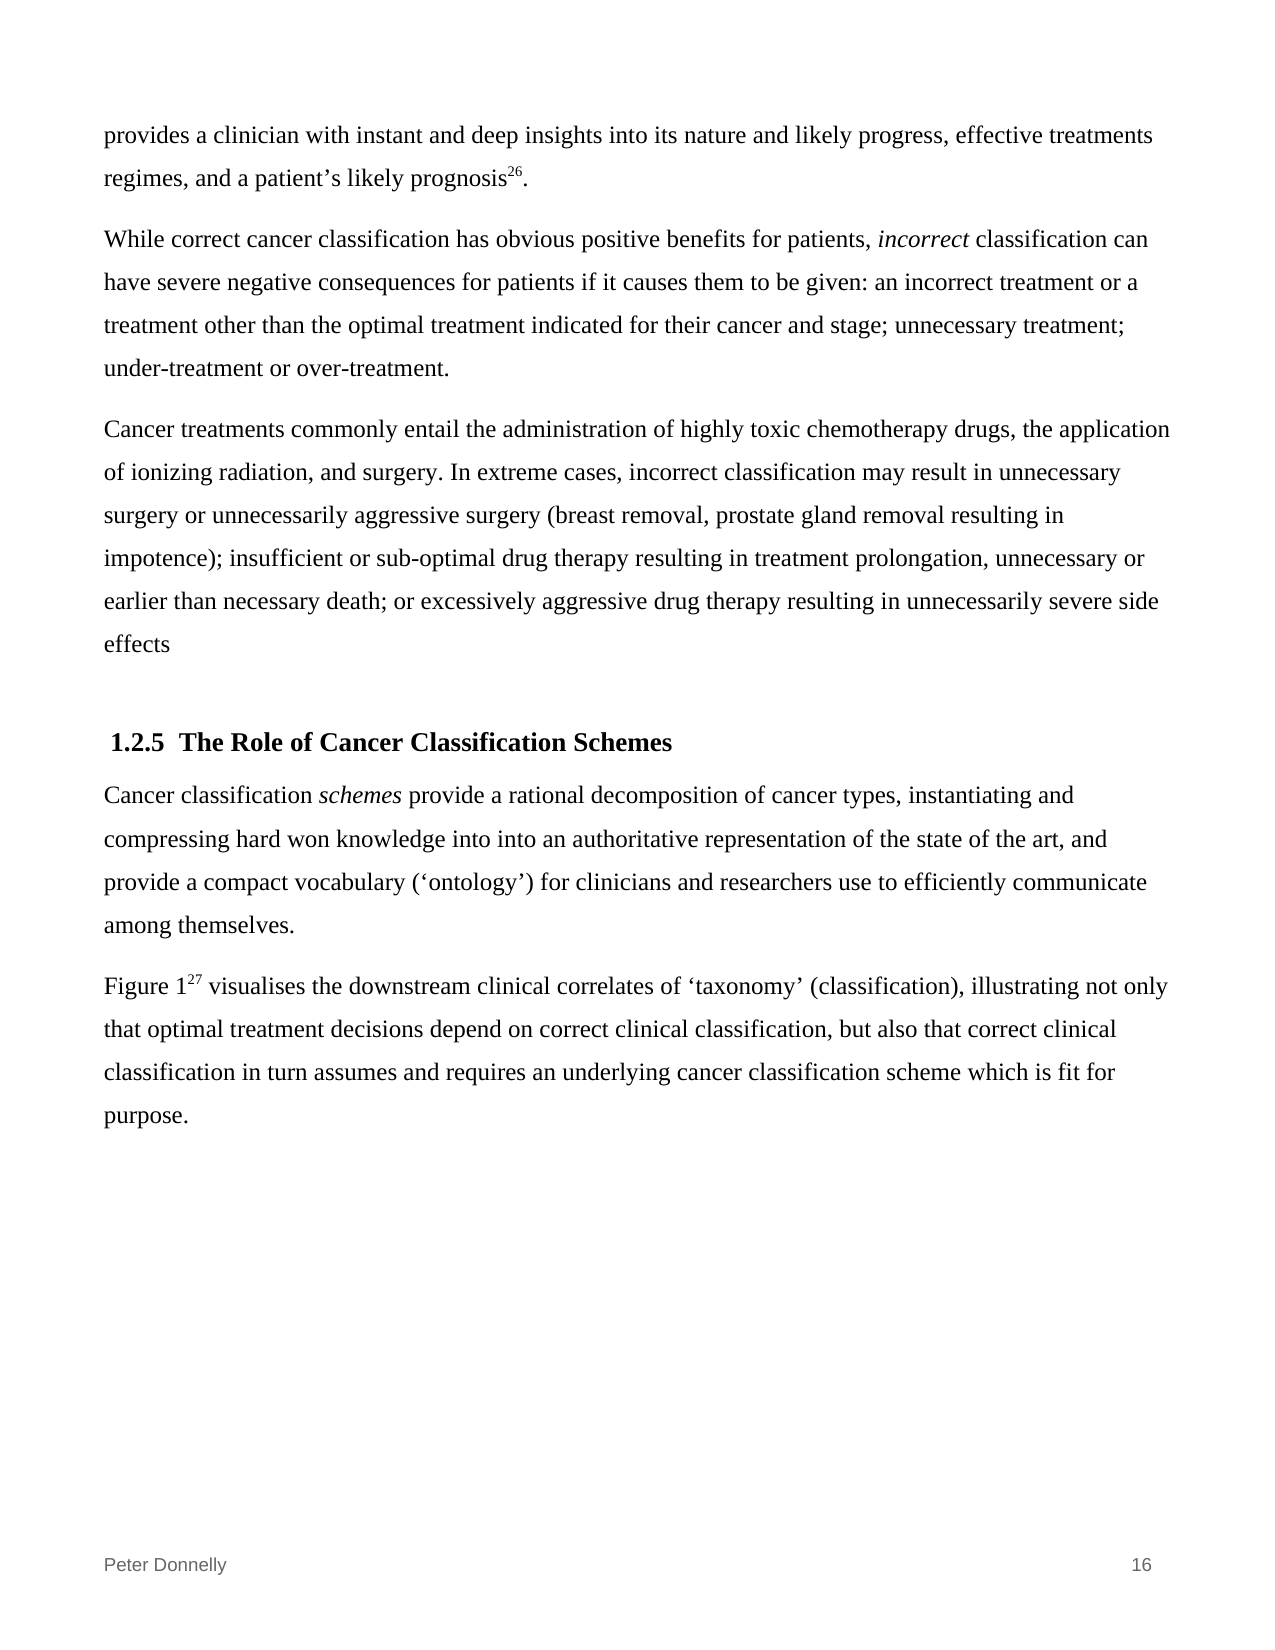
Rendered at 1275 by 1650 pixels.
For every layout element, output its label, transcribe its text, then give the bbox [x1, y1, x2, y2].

text Cancer classification schemes provide a rational decomposition of cancer types, instantiating and compressing hard won knowledge into into an authoritative representation of the state of the art, and provide a compact vocabulary (‘ontology’) for clinicians and researchers use to efficiently communicate among themselves. [103, 781, 1181, 939]
text provides a clinician with instant and deep insights into its nature and likely progress, effective treatments regimes, and a patient’s likely prognosis. [103, 120, 1181, 192]
text Cancer treatments commonly entail the administration of highly toxic chemotherapy drugs, the application of ionizing radiation, and surgery. In extreme cases, incorrect classification may result in unnecessary surgery or unnecessarily aggressive surgery (breast removal, prostate gland removal resulting in impotence); insufficient or sub-optimal drug therapy resulting in treatment prolongation, unnecessary or earlier than necessary death; or excessively aggressive drug therapy resulting in unnecessarily severe side effects [103, 414, 1181, 658]
text While correct cancer classification has obvious positive benefits for patients, incorrect classification can have severe negative consequences for patients if it causes them to be given: an incorrect treatment or a treatment other than the optimal treatment indicated for their cancer and stage; unnecessary treatment; under-treatment or over-treatment. [103, 224, 1181, 382]
subtitle The Role of Cancer Classification Schemes [103, 726, 1181, 757]
text Figure 1 visualises the downstream clinical correlates of ‘taxonomy’ (classification), illustrating not only that optimal treatment decisions depend on correct clinical classification, but also that correct clinical classification in turn assumes and requires an underlying cancer classification scheme which is fit for purpose. [103, 971, 1181, 1129]
